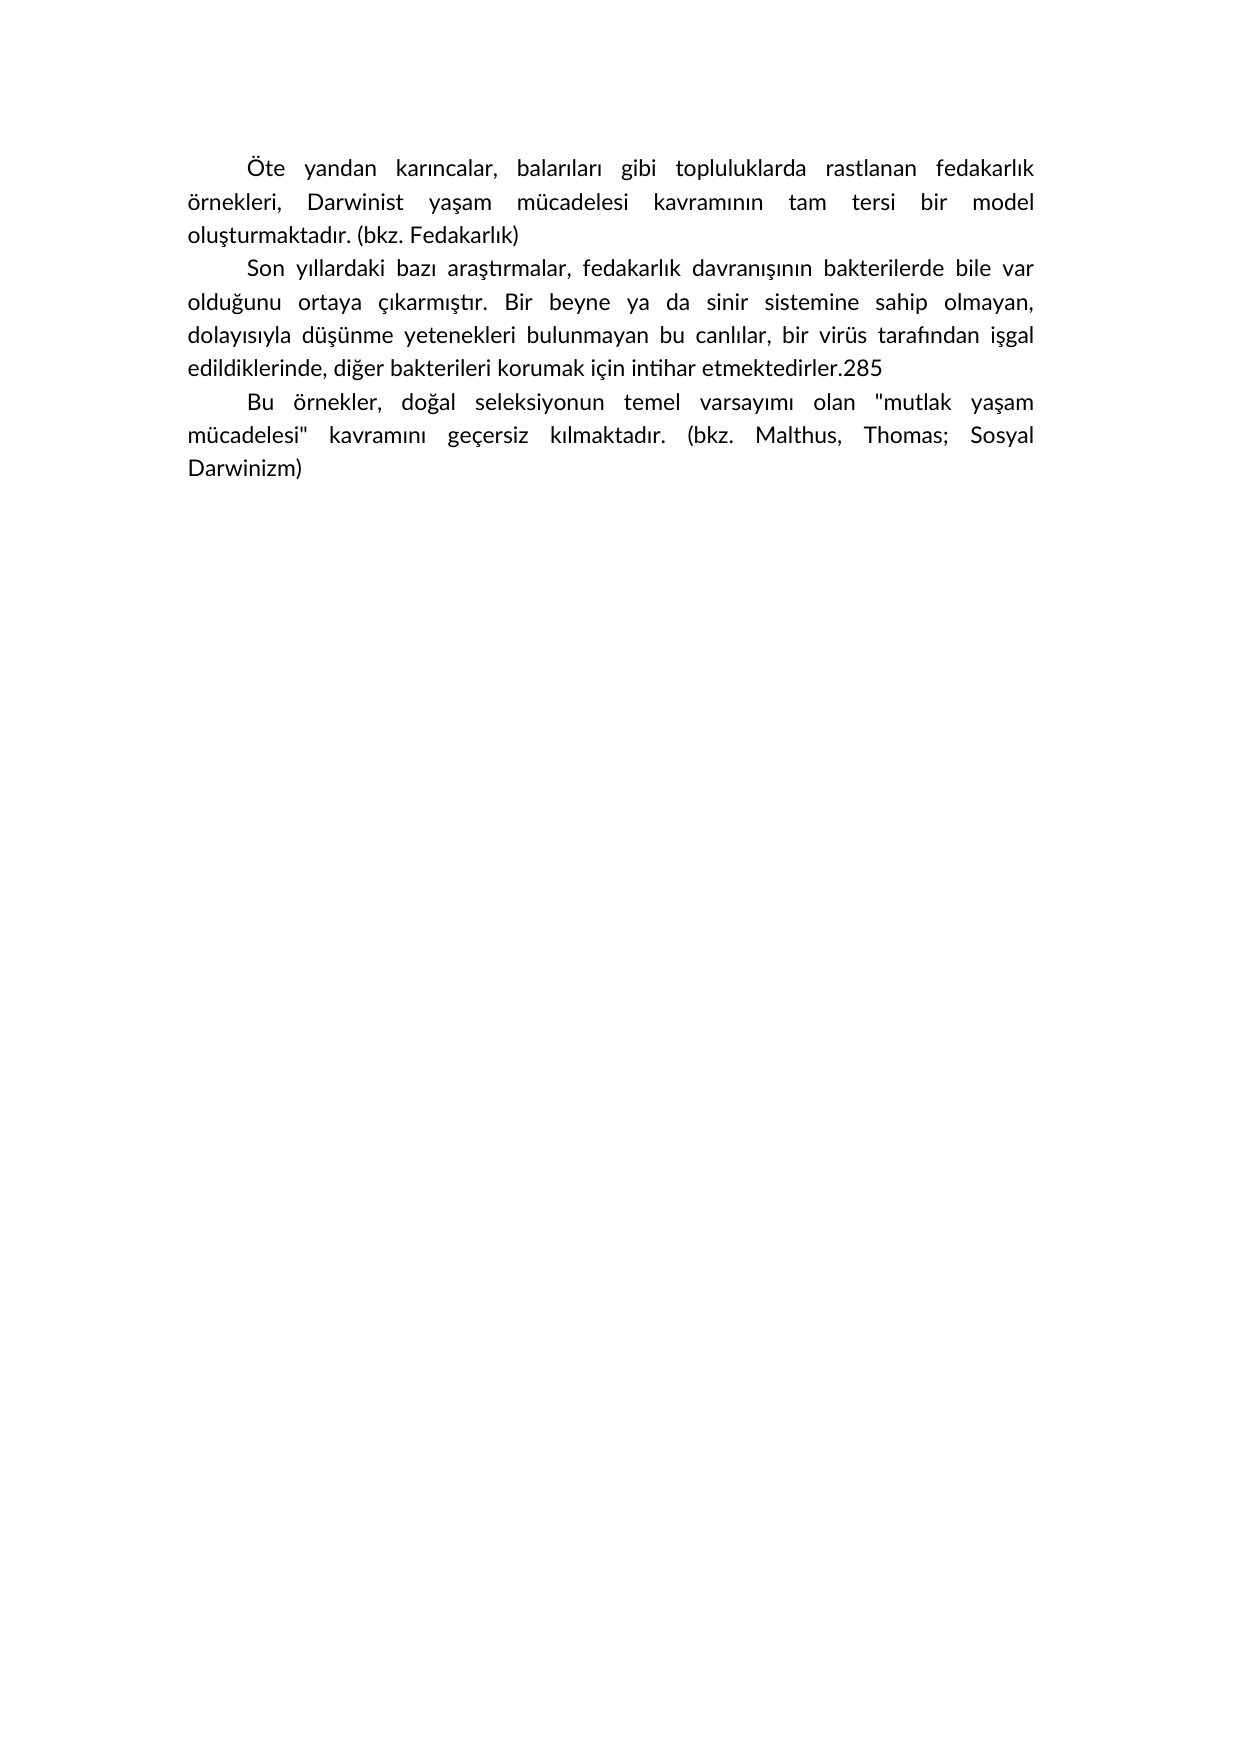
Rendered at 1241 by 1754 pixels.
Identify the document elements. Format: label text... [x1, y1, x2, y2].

text Bu örnekler, doğal seleksiyonun temel varsayımı olan "mutlak yaşam mücadelesi" kavramını geçersiz kılmaktadır. (bkz. Malthus, Thomas; Sosyal Darwinizm) [187, 383, 1035, 483]
text Öte yandan karıncalar, balarıları gibi topluluklarda rastlanan fedakarlık örnekleri, Darwinist yaşam mücadelesi kavramının tam tersi bir model oluşturmaktadır. (bkz. Fedakarlık) [187, 150, 1035, 250]
text Son yıllardaki bazı araştırmalar, fedakarlık davranışının bakterilerde bile var olduğunu ortaya çıkarmıştır. Bir beyne ya da sinir sistemine sahip olmayan, dolayısıyla düşünme yetenekleri bulunmayan bu canlılar, bir virüs tarafından işgal edildiklerinde, diğer bakterileri korumak için intihar etmektedirler.285 [187, 250, 1035, 383]
